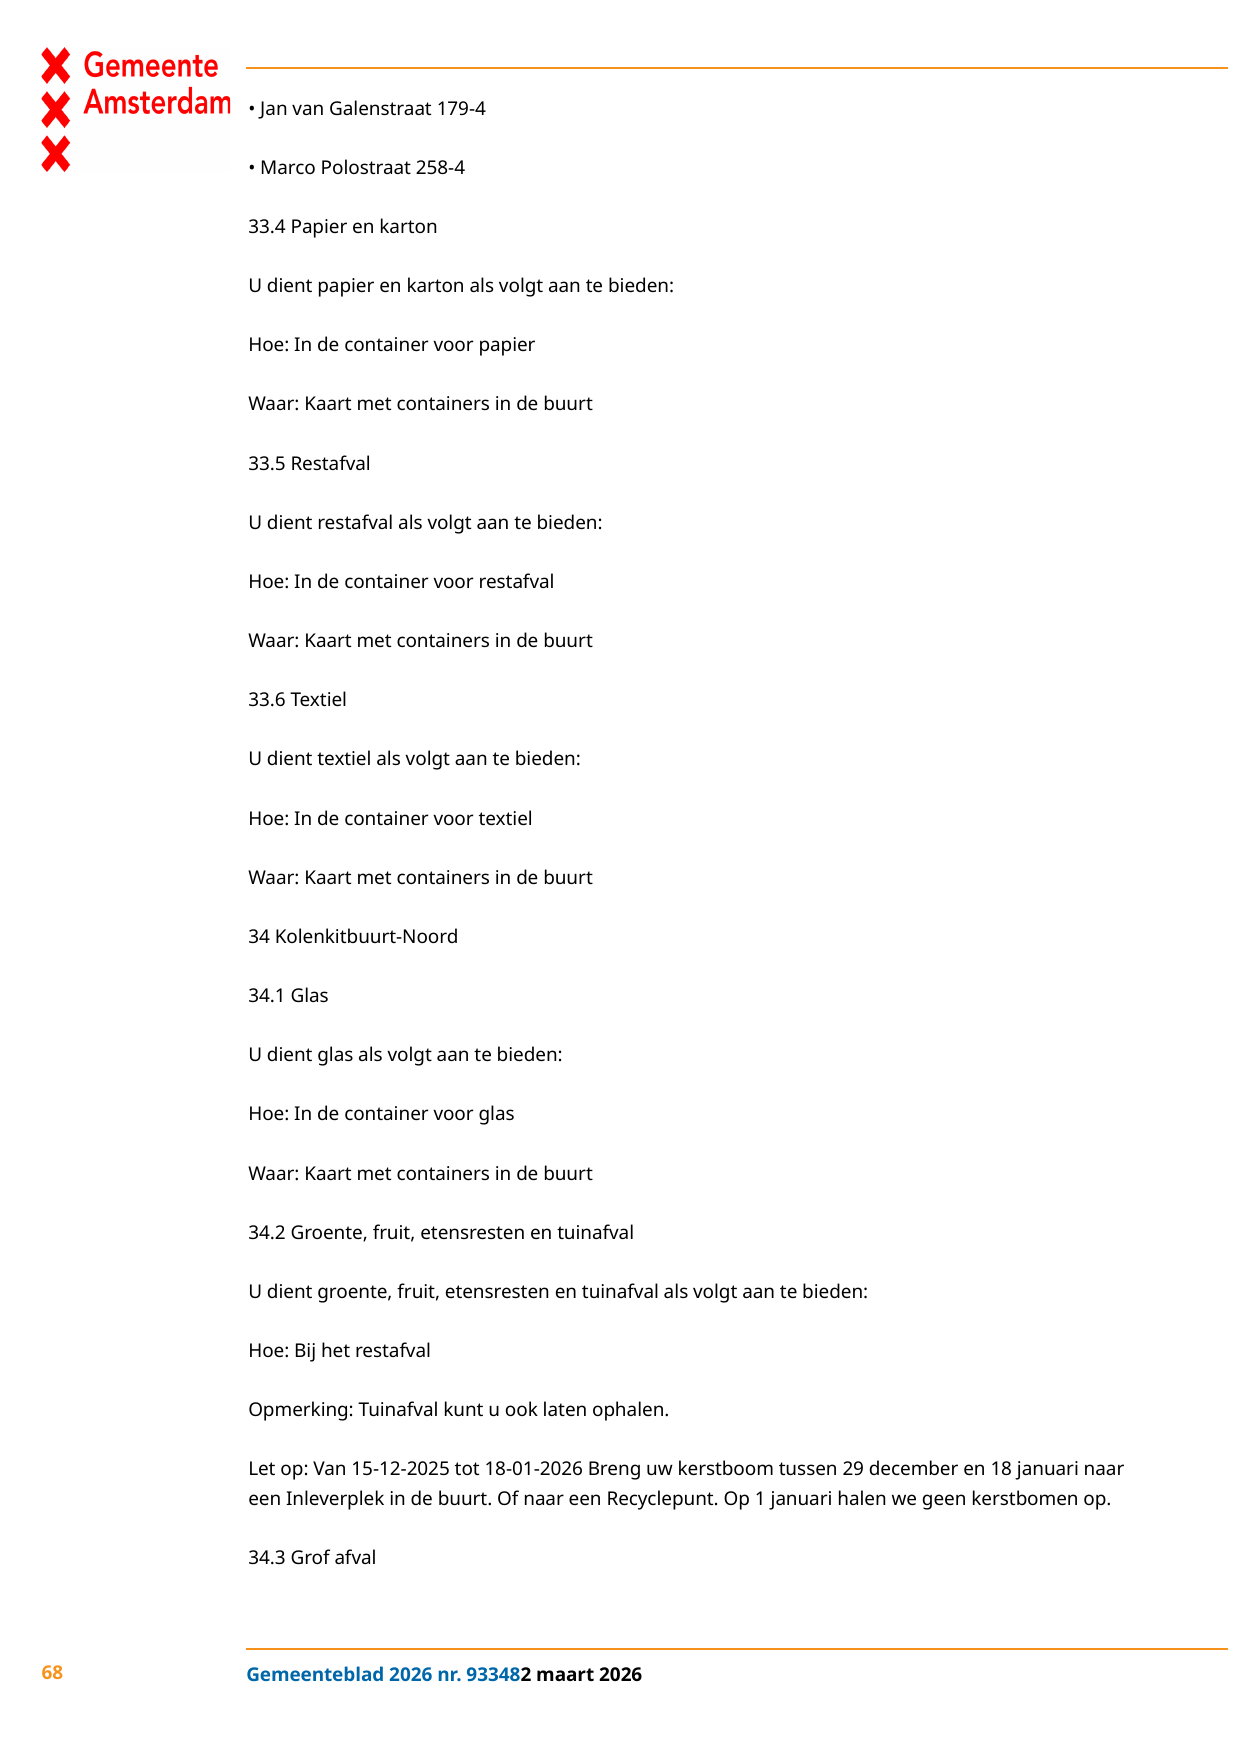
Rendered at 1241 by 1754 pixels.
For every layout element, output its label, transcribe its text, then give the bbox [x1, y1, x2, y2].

text 34.2 Groente, fruit, etensresten en tuinafval [248, 1219, 1152, 1245]
text Hoe: In de container voor glas [248, 1101, 1152, 1126]
picture [41, 47, 231, 172]
text U dient groente, fruit, etensresten en tuinafval als volgt aan te bieden: [248, 1278, 1152, 1304]
text • Marco Polostraat 258-4 [248, 154, 1152, 180]
text Waar: Kaart met containers in de buurt [248, 391, 1152, 416]
text Hoe: In de container voor restafval [248, 568, 1152, 594]
text U dient papier en karton als volgt aan te bieden: [248, 272, 1152, 298]
text Hoe: Bij het restafval [248, 1337, 1152, 1363]
text Hoe: In de container voor textiel [248, 805, 1152, 831]
text 34.3 Grof afval [248, 1544, 1152, 1570]
text Waar: Kaart met containers in de buurt [248, 627, 1152, 653]
text Let op: Van 15-12-2025 tot 18-01-2026 Breng uw kerstboom tussen 29 december en 18 januari naar een Inleverplek in de buurt. Of naar een Recyclepunt. Op 1 januari halen we geen kerstbomen op. [248, 1456, 1152, 1511]
text 34.1 Glas [248, 982, 1152, 1008]
text U dient glas als volgt aan te bieden: [248, 1041, 1152, 1067]
text 33.5 Restafval [248, 450, 1152, 476]
text 34 Kolenkitbuurt-Noord [248, 923, 1152, 949]
text • Jan van Galenstraat 179-4 [248, 95, 1152, 121]
text U dient textiel als volgt aan te bieden: [248, 746, 1152, 771]
text U dient restafval als volgt aan te bieden: [248, 509, 1152, 535]
text Opmerking: Tuinafval kunt u ook laten ophalen. [248, 1396, 1152, 1422]
text Hoe: In de container voor papier [248, 331, 1152, 357]
text 33.6 Textiel [248, 686, 1152, 712]
text 33.4 Papier en karton [248, 213, 1152, 239]
text Waar: Kaart met containers in de buurt [248, 864, 1152, 890]
text Waar: Kaart met containers in de buurt [248, 1160, 1152, 1186]
